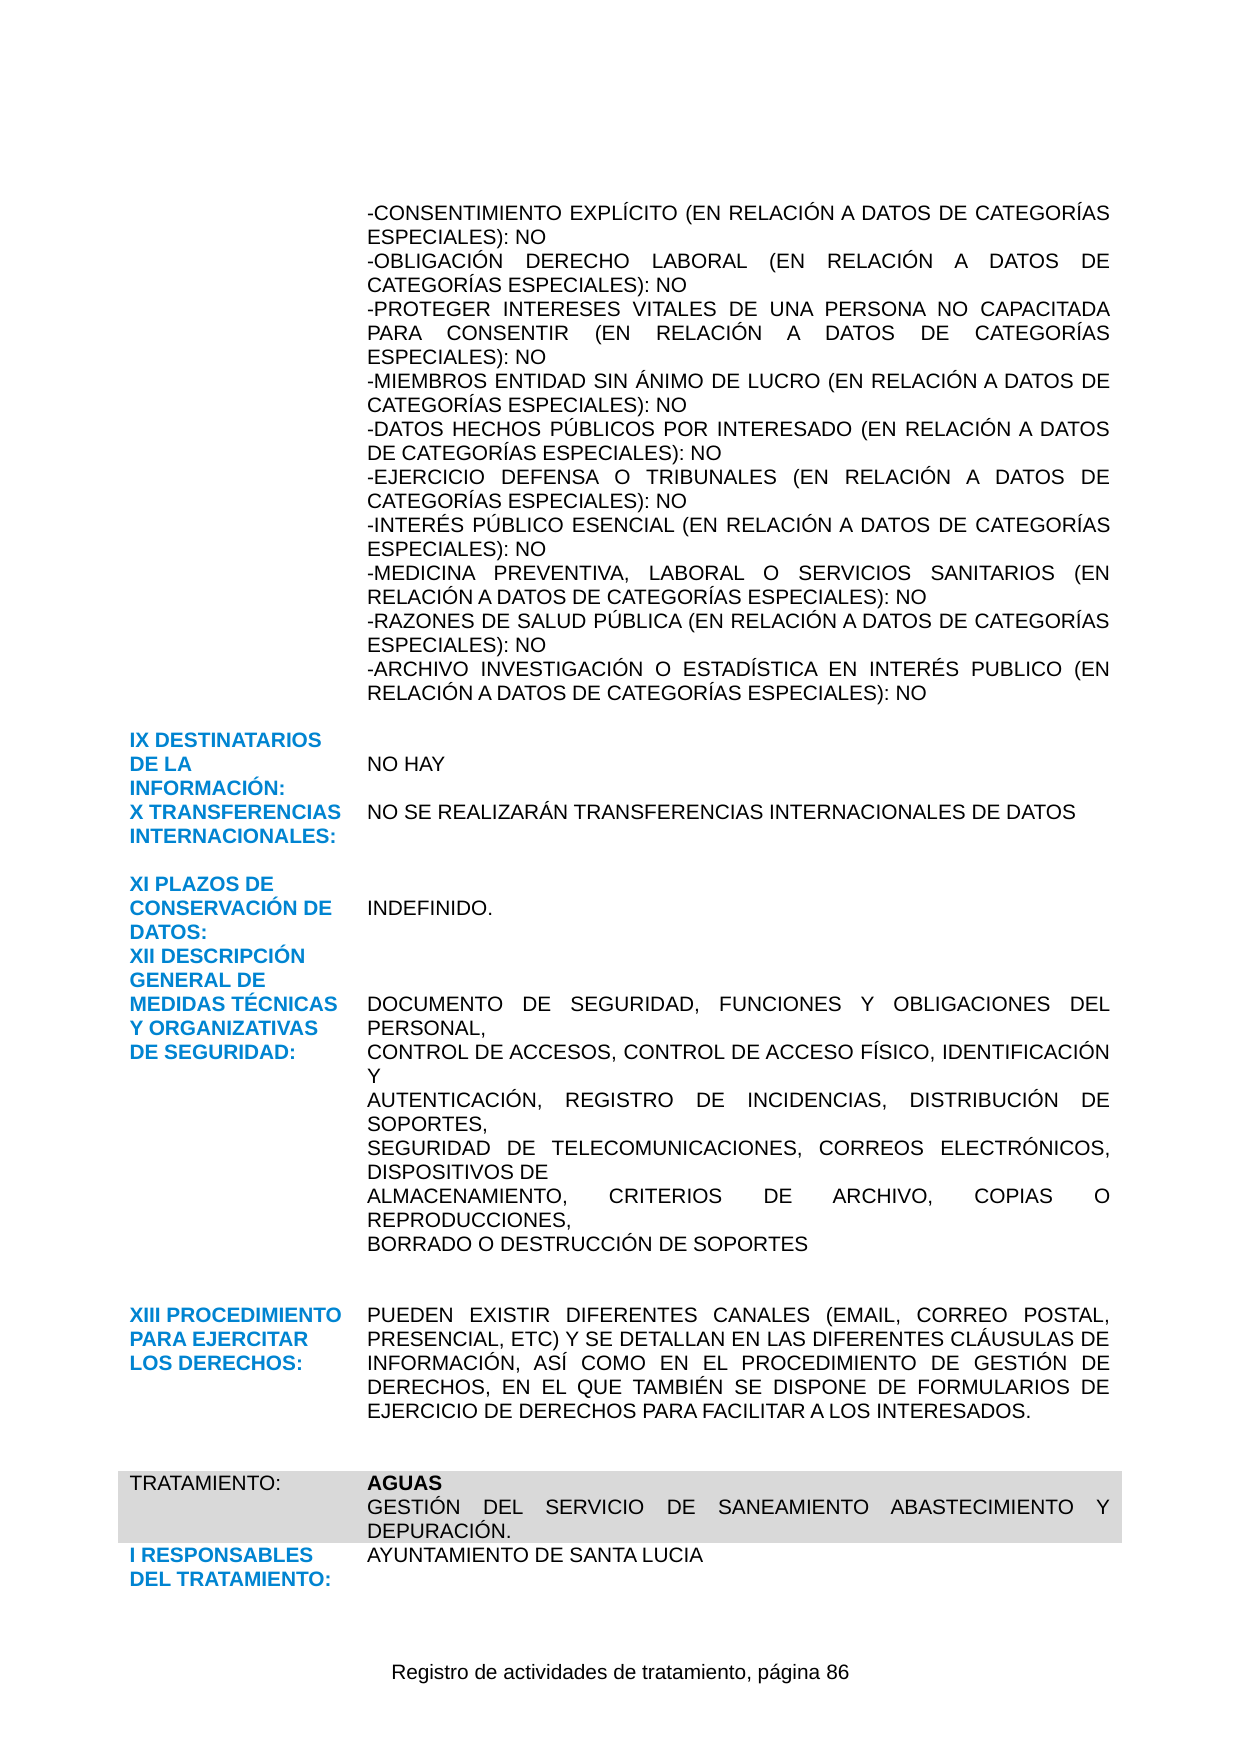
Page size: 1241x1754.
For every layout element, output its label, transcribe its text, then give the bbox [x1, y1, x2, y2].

table_cell AYUNTAMIENTO DE SANTA LUCIA [356, 1543, 1122, 1615]
table_cell XII DESCRIPCIÓN GENERAL DE MEDIDAS TÉCNICAS Y ORGANIZATIVAS DE SEGURIDAD: [118, 944, 356, 1303]
table_cell IX DESTINATARIOS DE LA INFORMACIÓN: [118, 728, 356, 800]
table_cell PUEDEN EXISTIR DIFERENTES CANALES (EMAIL, CORREO POSTAL, PRESENCIAL, ETC) Y SE DETALLAN EN LAS DIFERENTES CLÁUSULAS DE INFORMACIÓN, ASÍ COMO EN EL PROCEDIMIENTO DE GESTIÓN DE DERECHOS, EN EL QUE TAMBIÉN SE DISPONE DE FORMULARIOS DE EJERCICIO DE DERECHOS PARA FACILITAR A LOS INTERESADOS. [356, 1303, 1122, 1447]
table_cell XI PLAZOS DE CONSERVACIÓN DE DATOS: [118, 872, 356, 944]
table_cell DOCUMENTO DE SEGURIDAD, FUNCIONES Y OBLIGACIONES DEL PERSONAL, CONTROL DE ACCESOS, CONTROL DE ACCESO FÍSICO, IDENTIFICACIÓN Y AUTENTICACIÓN, REGISTRO DE INCIDENCIAS, DISTRIBUCIÓN DE SOPORTES, SEGURIDAD DE TELECOMUNICACIONES, CORREOS ELECTRÓNICOS, DISPOSITIVOS DE ALMACENAMIENTO, CRITERIOS DE ARCHIVO, COPIAS O REPRODUCCIONES, BORRADO O DESTRUCCIÓN DE SOPORTES [356, 944, 1122, 1303]
table_cell [118, 177, 356, 728]
table_cell X TRANSFERENCIAS INTERNACIONALES: [118, 800, 356, 872]
table_cell -CONSENTIMIENTO EXPLÍCITO (EN RELACIÓN A DATOS DE CATEGORÍAS ESPECIALES): NO -OBLIGACIÓN DERECHO LABORAL (EN RELACIÓN A DATOS DE CATEGORÍAS ESPECIALES): NO -PROTEGER INTERESES VITALES DE UNA PERSONA NO CAPACITADA PARA CONSENTIR (EN RELACIÓN A DATOS DE CATEGORÍAS ESPECIALES): NO -MIEMBROS ENTIDAD SIN ÁNIMO DE LUCRO (EN RELACIÓN A DATOS DE CATEGORÍAS ESPECIALES): NO -DATOS HECHOS PÚBLICOS POR INTERESADO (EN RELACIÓN A DATOS DE CATEGORÍAS ESPECIALES): NO -EJERCICIO DEFENSA O TRIBUNALES (EN RELACIÓN A DATOS DE CATEGORÍAS ESPECIALES): NO -INTERÉS PÚBLICO ESENCIAL (EN RELACIÓN A DATOS DE CATEGORÍAS ESPECIALES): NO -MEDICINA PREVENTIVA, LABORAL O SERVICIOS SANITARIOS (EN RELACIÓN A DATOS DE CATEGORÍAS ESPECIALES): NO -RAZONES DE SALUD PÚBLICA (EN RELACIÓN A DATOS DE CATEGORÍAS ESPECIALES): NO -ARCHIVO INVESTIGACIÓN O ESTADÍSTICA EN INTERÉS PUBLICO (EN RELACIÓN A DATOS DE CATEGORÍAS ESPECIALES): NO [356, 177, 1122, 728]
table_cell XIII PROCEDIMIENTO PARA EJERCITAR LOS DERECHOS: [118, 1303, 356, 1447]
table_cell INDEFINIDO. [356, 872, 1122, 944]
table_cell NO SE REALIZARÁN TRANSFERENCIAS INTERNACIONALES DE DATOS [356, 800, 1122, 872]
table_header TRATAMIENTO: [118, 1471, 356, 1543]
table_header AGUAS GESTIÓN DEL SERVICIO DE SANEAMIENTO ABASTECIMIENTO Y DEPURACIÓN. [356, 1471, 1122, 1543]
table_cell I RESPONSABLES DEL TRATAMIENTO: [118, 1543, 356, 1615]
table_cell NO HAY [356, 728, 1122, 800]
